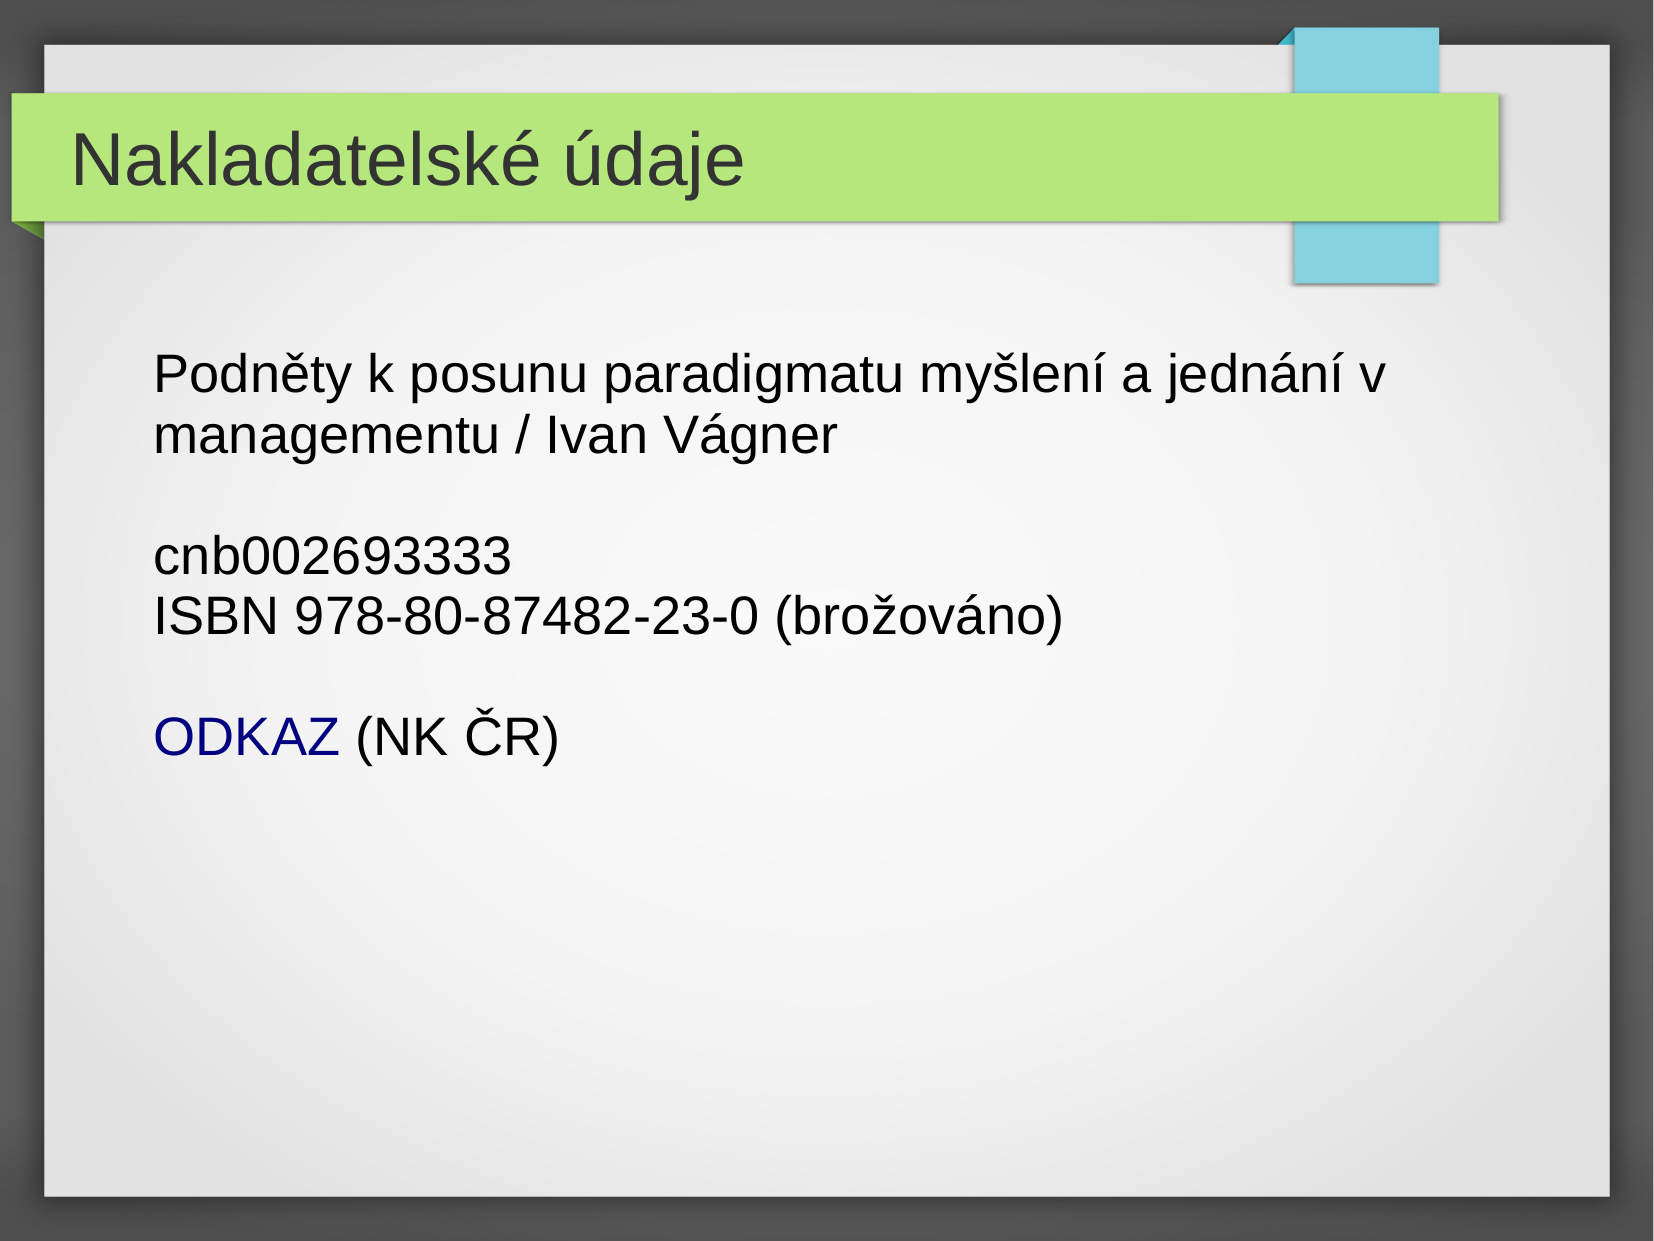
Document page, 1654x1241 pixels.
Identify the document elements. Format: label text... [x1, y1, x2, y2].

title Nakladatelské údaje [70, 106, 1229, 213]
list Podněty k posunu paradigmatu myšlení a jednání v managementu / Ivan Vágner cnb002693333 ISBN 978-80-87482-23-0 (brožováno) ODKAZ (NK ČR) [82, 343, 1538, 1063]
picture [0, 0, 1654, 1241]
